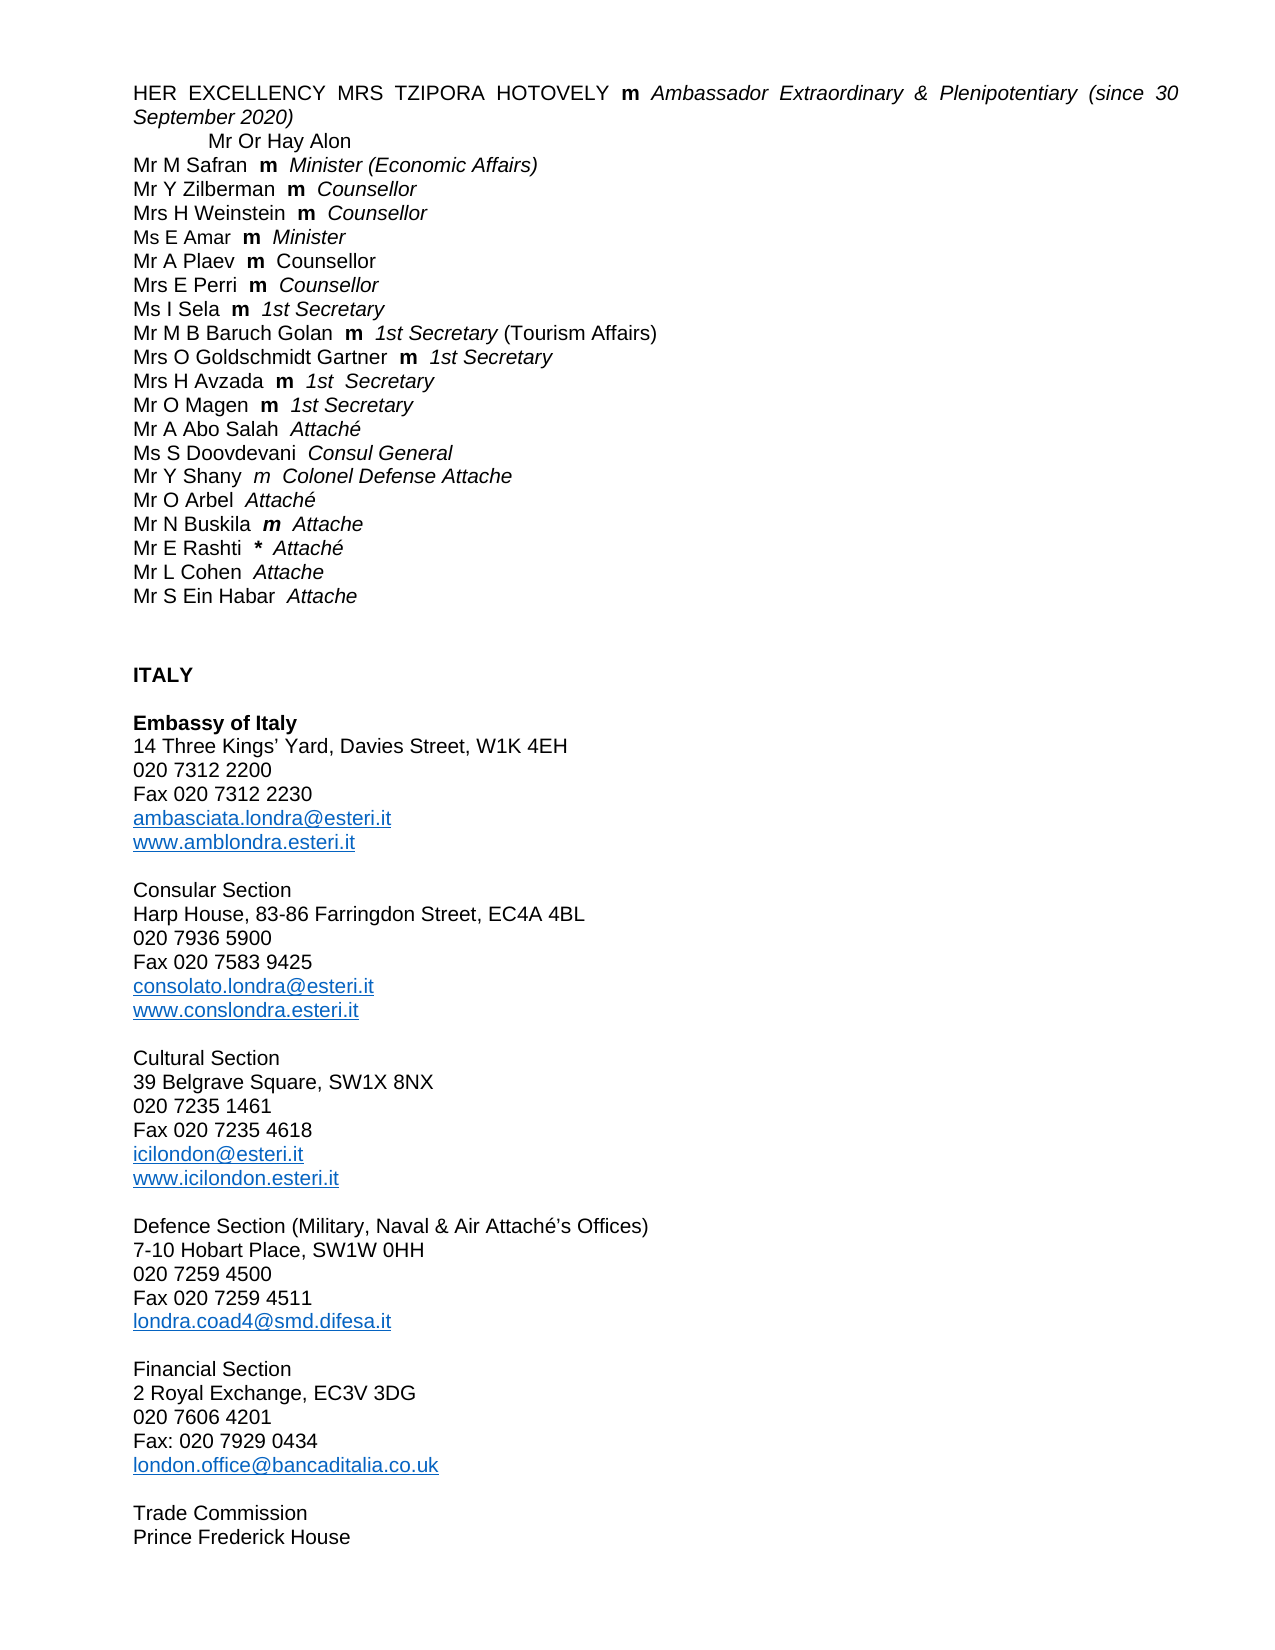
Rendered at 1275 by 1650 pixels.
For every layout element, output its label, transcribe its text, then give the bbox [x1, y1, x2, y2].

text Embassy of Italy [133, 710, 1181, 734]
text 020 7235 1461 [133, 1094, 1181, 1118]
text consolato.londra@esteri.it [133, 974, 1181, 998]
text Ms S Doovdevani Consul General [133, 440, 1181, 464]
text 020 7259 4500 [133, 1261, 1181, 1285]
text ITALY [133, 662, 1181, 686]
text 020 7312 2200 [133, 758, 1181, 782]
text Mrs O Goldschmidt Gartner m 1st Secretary [133, 344, 1181, 368]
text www.amblondra.esteri.it [133, 830, 1181, 854]
text Mr Or Hay Alon [133, 129, 1181, 153]
text icilondon@esteri.it [133, 1142, 1181, 1166]
text Mr A Abo Salah Attaché [133, 416, 1181, 440]
text Fax 020 7583 9425 [133, 950, 1181, 974]
text 2 Royal Exchange, EC3V 3DG [133, 1381, 1181, 1405]
text 020 7936 5900 [133, 926, 1181, 950]
text Mr O Arbel Attaché [133, 488, 1181, 512]
text Mr A Plaev m Counsellor [133, 249, 1181, 273]
text Consular Section [133, 878, 1181, 902]
text Cultural Section [133, 1046, 1181, 1070]
text 020 7606 4201 [133, 1405, 1181, 1429]
text HER EXCELLENCY MRS TZIPORA HOTOVELY m Ambassador Extraordinary & Plenipotentiary (since 30 September 2020) [133, 81, 1181, 129]
text Mrs E Perri m Counsellor [133, 273, 1181, 297]
text Mr M Safran m Minister (Economic Affairs) [133, 153, 1181, 177]
text Fax 020 7312 2230 [133, 782, 1181, 806]
text www.conslondra.esteri.it [133, 998, 1181, 1022]
text Mr L Cohen Attache [133, 560, 1181, 584]
text Mrs H Avzada m 1st Secretary [133, 368, 1181, 392]
text londra.coad4@smd.difesa.it [133, 1309, 1181, 1333]
text london.office@bancaditalia.co.uk [133, 1453, 1181, 1477]
text Mr Y Shany m Colonel Defense Attache [133, 464, 1181, 488]
text 14 Three Kings’ Yard, Davies Street, W1K 4EH [133, 734, 1181, 758]
text Mr M B Baruch Golan m 1st Secretary (Tourism Affairs) [133, 321, 1181, 344]
text Ms I Sela m 1st Secretary [133, 297, 1181, 321]
text Mrs H Weinstein m Counsellor [133, 201, 1181, 225]
text 39 Belgrave Square, SW1X 8NX [133, 1070, 1181, 1094]
text ambasciata.londra@esteri.it [133, 806, 1181, 830]
text Fax: 020 7929 0434 [133, 1429, 1181, 1453]
text Ms E Amar m Minister [133, 225, 1181, 249]
text Mr O Magen m 1st Secretary [133, 392, 1181, 416]
text Mr S Ein Habar Attache [133, 584, 1181, 608]
text Mr Y Zilberman m Counsellor [133, 177, 1181, 201]
text Mr N Buskila m Attache [133, 512, 1181, 536]
text Fax 020 7235 4618 [133, 1118, 1181, 1142]
text Mr E Rashti * Attaché [133, 536, 1181, 560]
text www.icilondon.esteri.it [133, 1166, 1181, 1189]
text Financial Section [133, 1357, 1181, 1381]
text 7-10 Hobart Place, SW1W 0HH [133, 1237, 1181, 1261]
text Harp House, 83-86 Farringdon Street, EC4A 4BL [133, 902, 1181, 926]
text Trade Commission [133, 1501, 1181, 1525]
text Defence Section (Military, Naval & Air Attaché’s Offices) [133, 1213, 1181, 1237]
text Prince Frederick House [133, 1525, 1181, 1549]
text Fax 020 7259 4511 [133, 1285, 1181, 1309]
